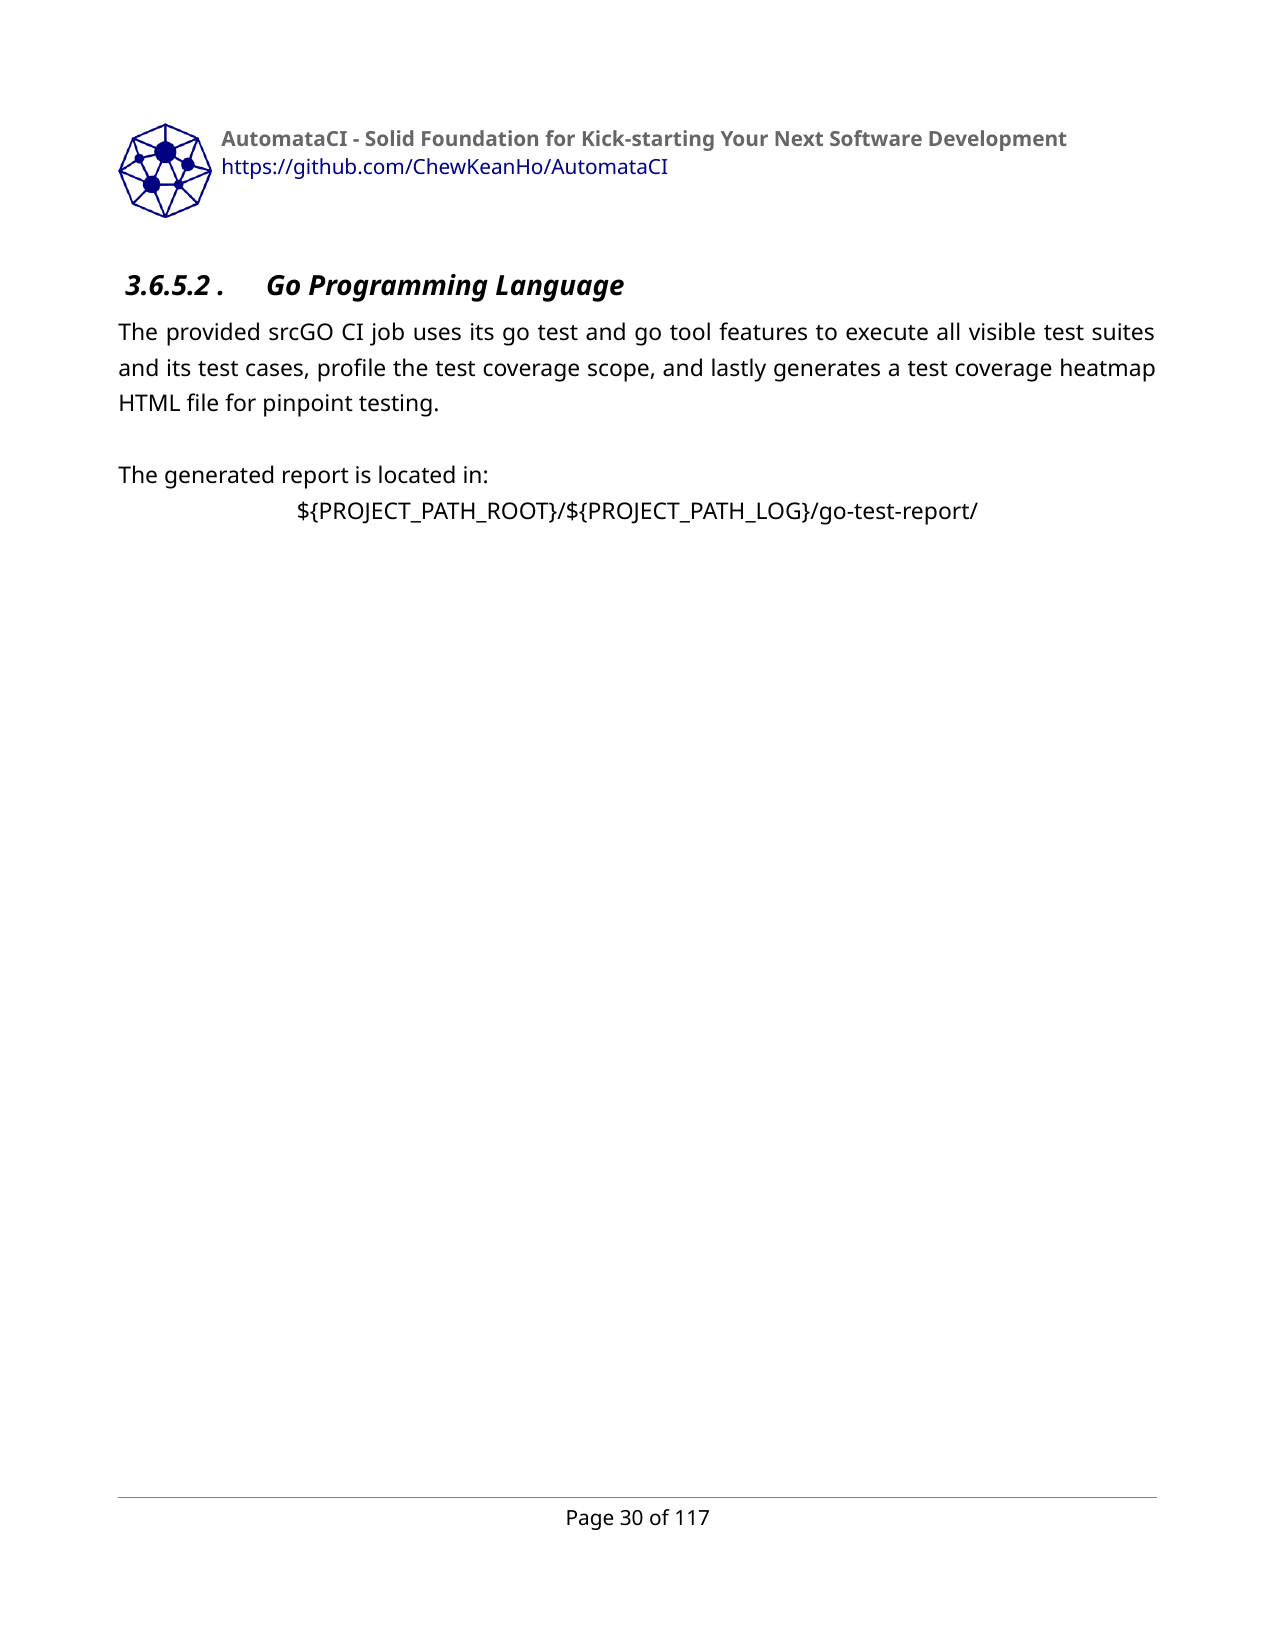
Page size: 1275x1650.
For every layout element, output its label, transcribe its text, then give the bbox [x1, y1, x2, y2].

text The provided srcGO CI job uses its go test and go tool features to execute all visible test suites and its test cases, profile the test coverage scope, and lastly generates a test coverage heatmap HTML file for pinpoint testing. [118, 316, 1157, 419]
picture [118, 123, 212, 218]
subtitle Go Programming Language [118, 265, 1157, 303]
text The generated report is located in: [118, 459, 1157, 491]
text ${PROJECT_PATH_ROOT}/${PROJECT_PATH_LOG}/go-test-report/ [118, 495, 1157, 526]
